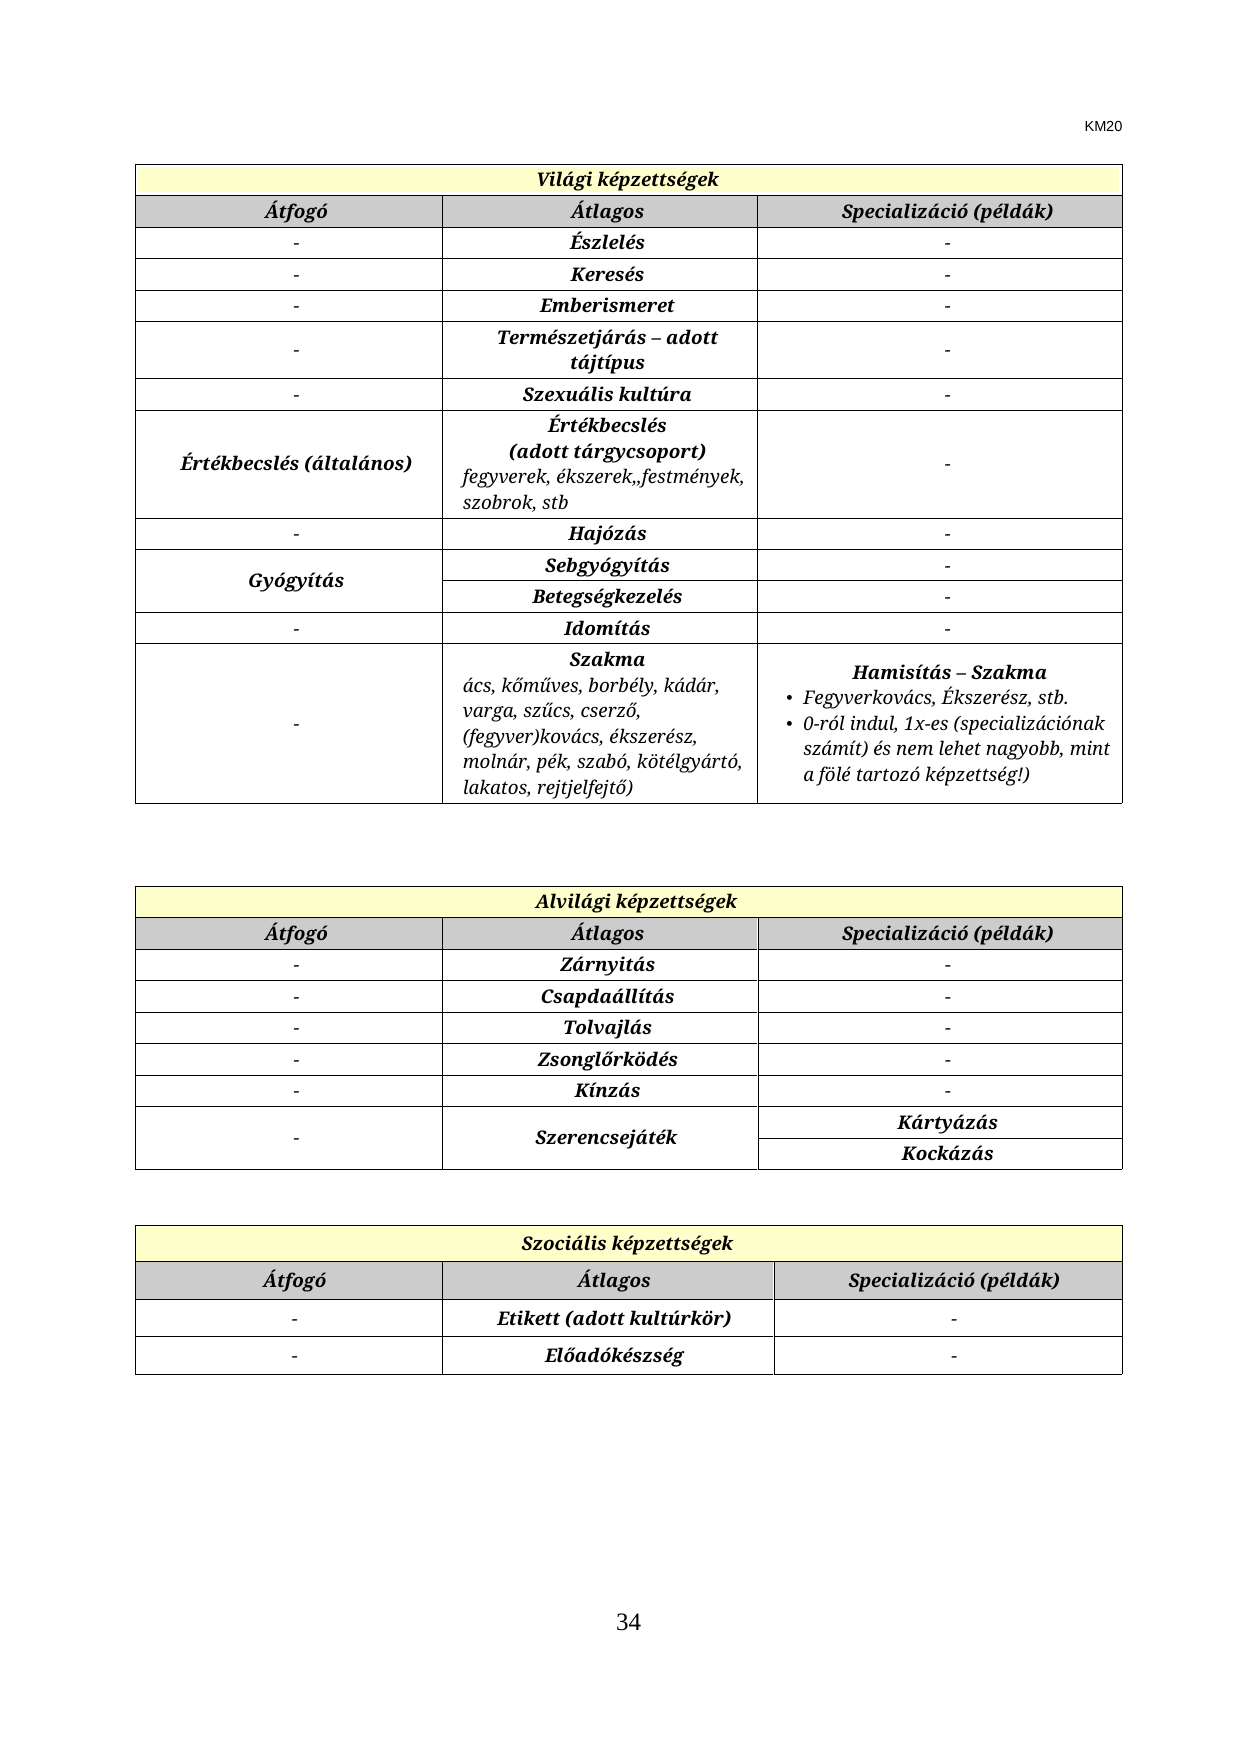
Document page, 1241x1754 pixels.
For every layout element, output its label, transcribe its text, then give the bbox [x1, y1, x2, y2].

table_cell Hamisítás – Szakma Fegyverkovács, Ékszerész, stb. 0-ról indul, 1x-es (specializációnak számít) és nem lehet nagyobb, mint a fölé tartozó képzettség!) [758, 644, 1122, 803]
table_cell - [136, 1107, 442, 1169]
table_cell - [758, 228, 1122, 258]
table_cell Szexuális kultúra [443, 379, 757, 410]
table_cell Specializáció (példák) [758, 196, 1122, 227]
table_cell - [775, 1300, 1122, 1336]
table_cell - [758, 259, 1122, 290]
table_cell - [775, 1337, 1122, 1374]
table_cell Értékbecslés (adott tárgycsoport) fegyverek, ékszerek,,festmények, szobrok, stb [443, 411, 757, 518]
table_cell Átfogó [136, 196, 442, 227]
table_cell Természetjárás – adott tájtípus [443, 322, 757, 378]
table_cell - [759, 1044, 1122, 1075]
table_cell - [136, 379, 442, 410]
table_cell Zárnyitás [443, 950, 757, 980]
table_cell Előadókészség [443, 1337, 773, 1374]
table_cell Észlelés [443, 228, 757, 258]
table_cell Kínzás [443, 1076, 757, 1106]
table_cell - [136, 981, 442, 1012]
table_header Kártyázás [759, 1107, 1122, 1138]
table_cell - [136, 291, 442, 321]
table_cell Csapdaállítás [443, 981, 757, 1012]
table_cell Átfogó [136, 1262, 442, 1299]
table_cell Átlagos [443, 196, 757, 227]
table_cell - [759, 981, 1122, 1012]
table_cell - [758, 379, 1122, 410]
table_cell - [136, 259, 442, 290]
table_header Sebgyógyítás [443, 550, 757, 580]
table_cell Specializáció (példák) [775, 1262, 1122, 1299]
table_cell Idomítás [443, 613, 757, 643]
table_cell - [136, 228, 442, 258]
table_cell - [136, 1013, 442, 1043]
table_cell Keresés [443, 259, 757, 290]
table_cell - [758, 411, 1122, 518]
table_cell - [136, 613, 442, 643]
table_cell - [758, 291, 1122, 321]
table_cell - [759, 950, 1122, 980]
table_cell - [136, 322, 442, 378]
table_cell - [758, 519, 1122, 549]
table_cell Hajózás [443, 519, 757, 549]
table_cell Szakma ács, kőműves, borbély, kádár, varga, szűcs, cserző, (fegyver)kovács, ékszerész, molnár, pék, szabó, kötélgyártó, lakatos, rejtjelfejtő) [443, 644, 757, 803]
table_cell Gyógyítás [136, 550, 442, 612]
table_cell Emberismeret [443, 291, 757, 321]
table_cell - [759, 1076, 1122, 1106]
table_cell - [136, 1300, 442, 1336]
table_cell - [136, 1044, 442, 1075]
table_cell - [758, 613, 1122, 643]
table_cell - [136, 1337, 442, 1374]
table_cell - [136, 1076, 442, 1106]
table_header Alvilági képzettségek [136, 887, 1122, 917]
table_header - [758, 550, 1122, 580]
table_cell Átlagos [443, 918, 757, 949]
table_cell Betegségkezelés [443, 581, 757, 612]
table_cell Átlagos [443, 1262, 773, 1299]
table_cell Átfogó [136, 918, 442, 949]
table_cell Zsonglőrködés [443, 1044, 757, 1075]
table_header Világi képzettségek [136, 165, 1122, 195]
table_cell Értékbecslés (általános) [136, 411, 442, 518]
table_cell - [758, 581, 1122, 612]
table_cell - [136, 519, 442, 549]
table_header Szociális képzettségek [136, 1226, 1122, 1261]
table_cell - [759, 1013, 1122, 1043]
table_cell Etikett (adott kultúrkör) [443, 1300, 773, 1336]
table_cell - [758, 322, 1122, 378]
table_cell Szerencsejáték [443, 1107, 757, 1169]
table_cell Tolvajlás [443, 1013, 757, 1043]
table_cell - [136, 644, 442, 803]
table_cell - [136, 950, 442, 980]
table_cell Kockázás [759, 1139, 1122, 1169]
table_cell Specializáció (példák) [759, 918, 1122, 949]
